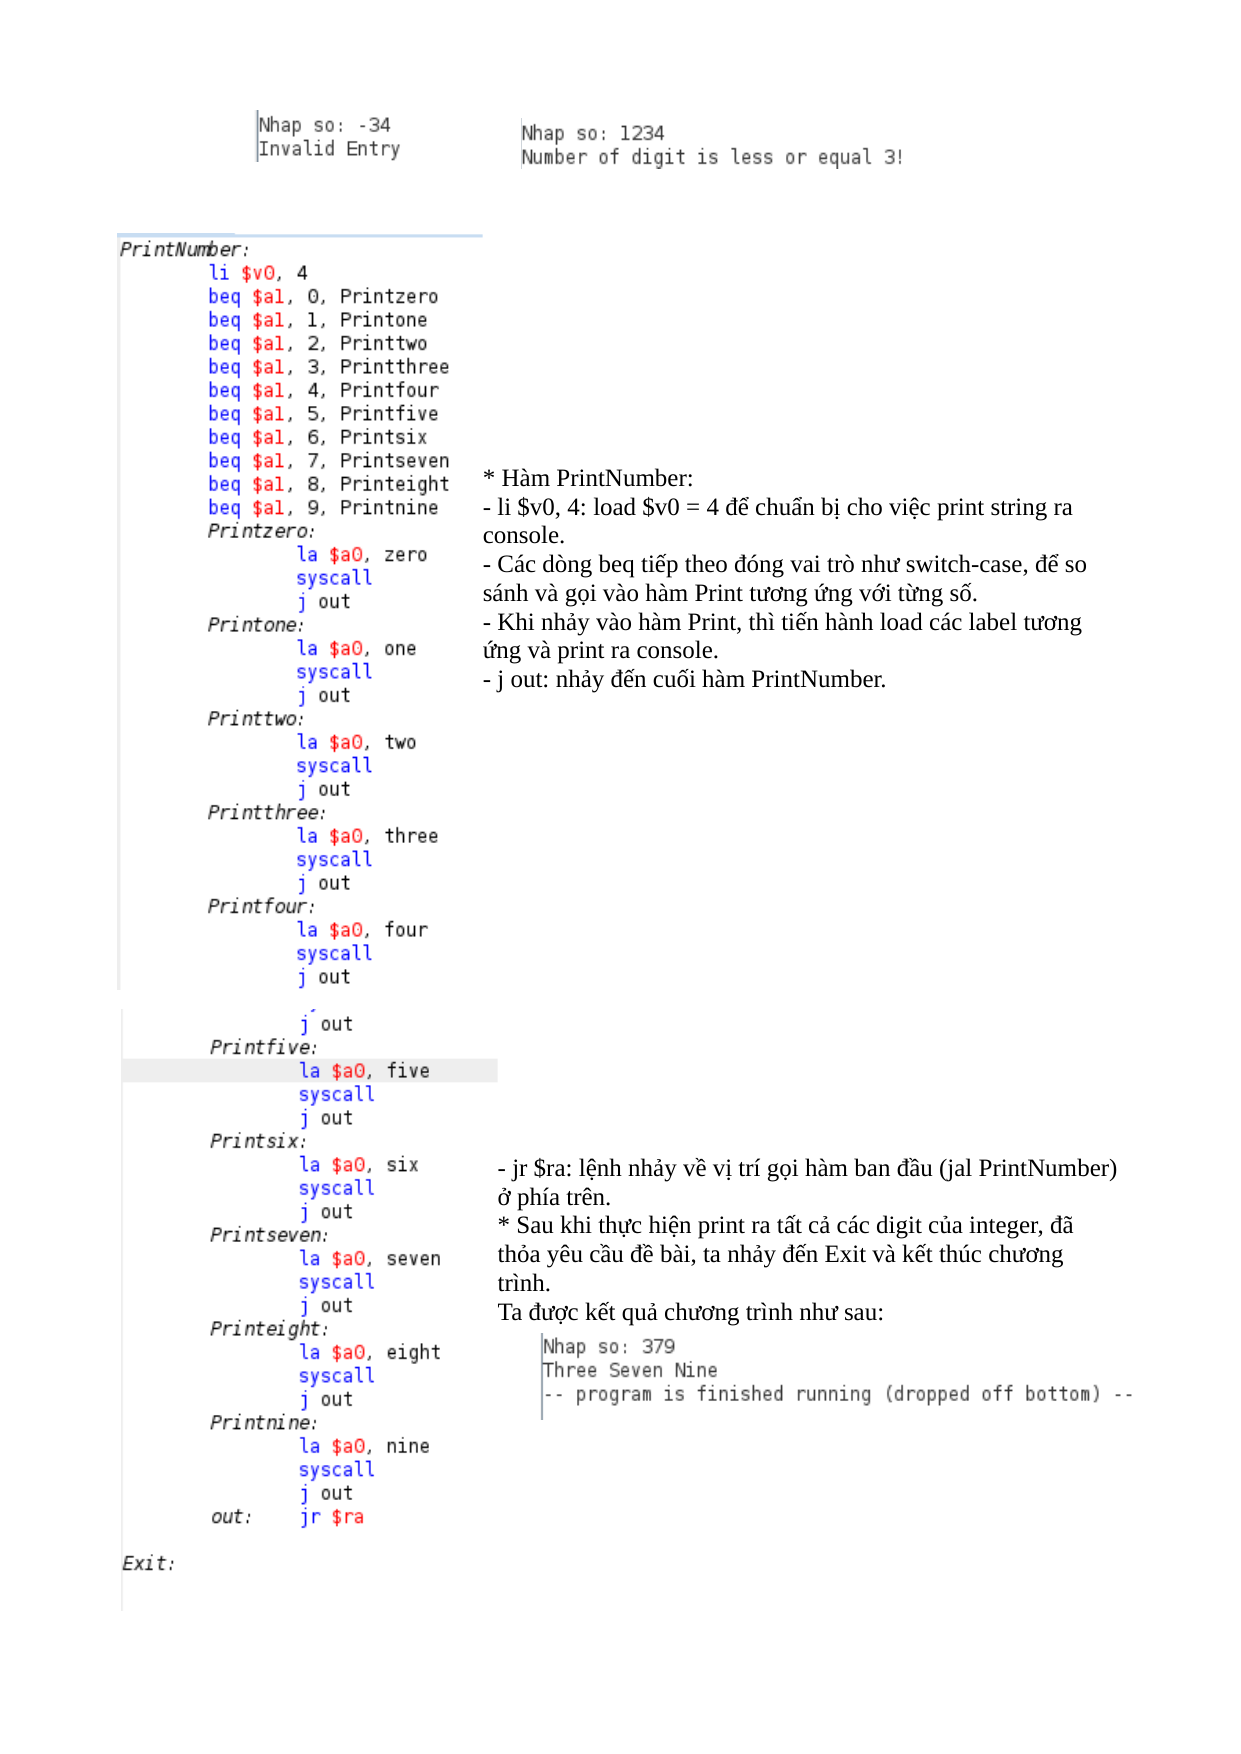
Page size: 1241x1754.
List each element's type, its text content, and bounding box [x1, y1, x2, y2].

picture [121, 1009, 498, 1611]
text - jr $ra: lệnh nhảy về vị trí gọi hàm ban đầu (jal PrintNumber) ở phía trên. [498, 1153, 1122, 1211]
picture [254, 110, 417, 162]
text - Khi nhảy vào hàm Print, thì tiến hành load các label tương ứng và print ra console. [483, 607, 1122, 664]
text Ta được kết quả chương trình như sau: [498, 1297, 1122, 1326]
text - Các dòng beq tiếp theo đóng vai trò như switch-case, để so sánh và gọi vào hàm Print tương ứng với từng số. [483, 549, 1122, 607]
text - li $v0, 4: load $v0 = 4 để chuẩn bị cho việc print string ra console. [483, 492, 1122, 549]
text * Sau khi thực hiện print ra tất cả các digit của integer, đã thỏa yêu cầu đề bài, ta nhảy đến Exit và kết thúc chương trình. [498, 1211, 1122, 1297]
picture [521, 118, 923, 169]
picture [117, 233, 483, 990]
picture [540, 1333, 1163, 1420]
text - j out: nhảy đến cuối hàm PrintNumber. [483, 664, 1122, 693]
text * Hàm PrintNumber: [483, 463, 1122, 492]
